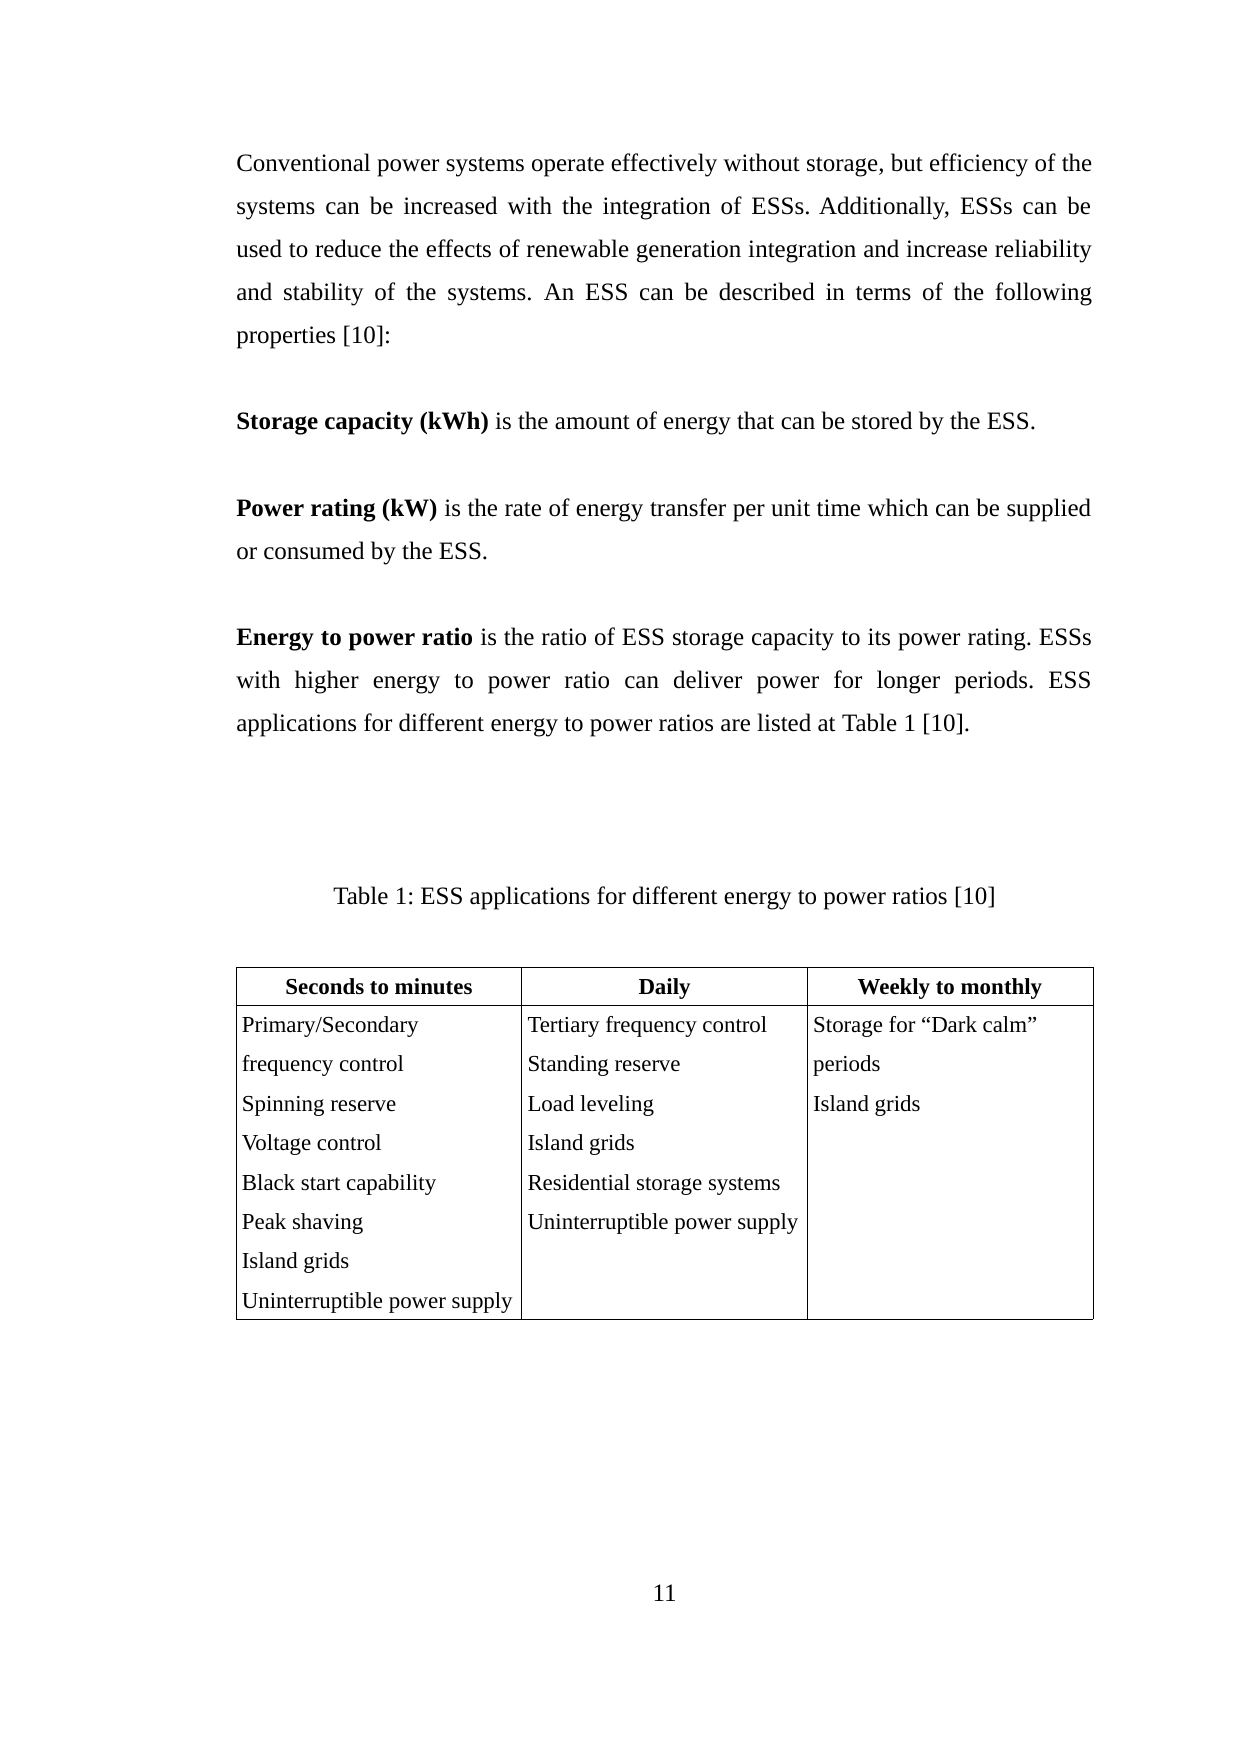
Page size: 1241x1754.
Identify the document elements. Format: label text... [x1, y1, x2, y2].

table_cell Storage for “Dark calm” periods Island grids [808, 1006, 1093, 1319]
text Energy to power ratio is the ratio of ESS storage capacity to its power rating. ESSs with higher energy to power ratio can deliver power for longer periods. ESS applications for different energy to power ratios are listed at Table 1 [10]. [236, 622, 1093, 737]
table_cell Primary/Secondary frequency control Spinning reserve Voltage control Black start capability Peak shaving Island grids Uninterruptible power supply [237, 1006, 521, 1319]
text Power rating (kW) is the rate of energy transfer per unit time which can be supplied or consumed by the ESS. [236, 493, 1093, 564]
text Storage capacity (kWh) is the amount of energy that can be stored by the ESS. [236, 406, 1093, 435]
table_header Daily [522, 968, 807, 1005]
text Table 1: ESS applications for different energy to power ratios [10] [236, 881, 1093, 909]
text Conventional power systems operate effectively without storage, but efficiency of the systems can be increased with the integration of ESSs. Additionally, ESSs can be used to reduce the effects of renewable generation integration and increase reliability and stability of the systems. An ESS can be described in terms of the following properties [10]: [236, 148, 1093, 349]
table_header Seconds to minutes [237, 968, 521, 1005]
table_header Weekly to monthly [808, 968, 1093, 1005]
table_cell Tertiary frequency control Standing reserve Load leveling Island grids Residential storage systems Uninterruptible power supply [522, 1006, 807, 1319]
